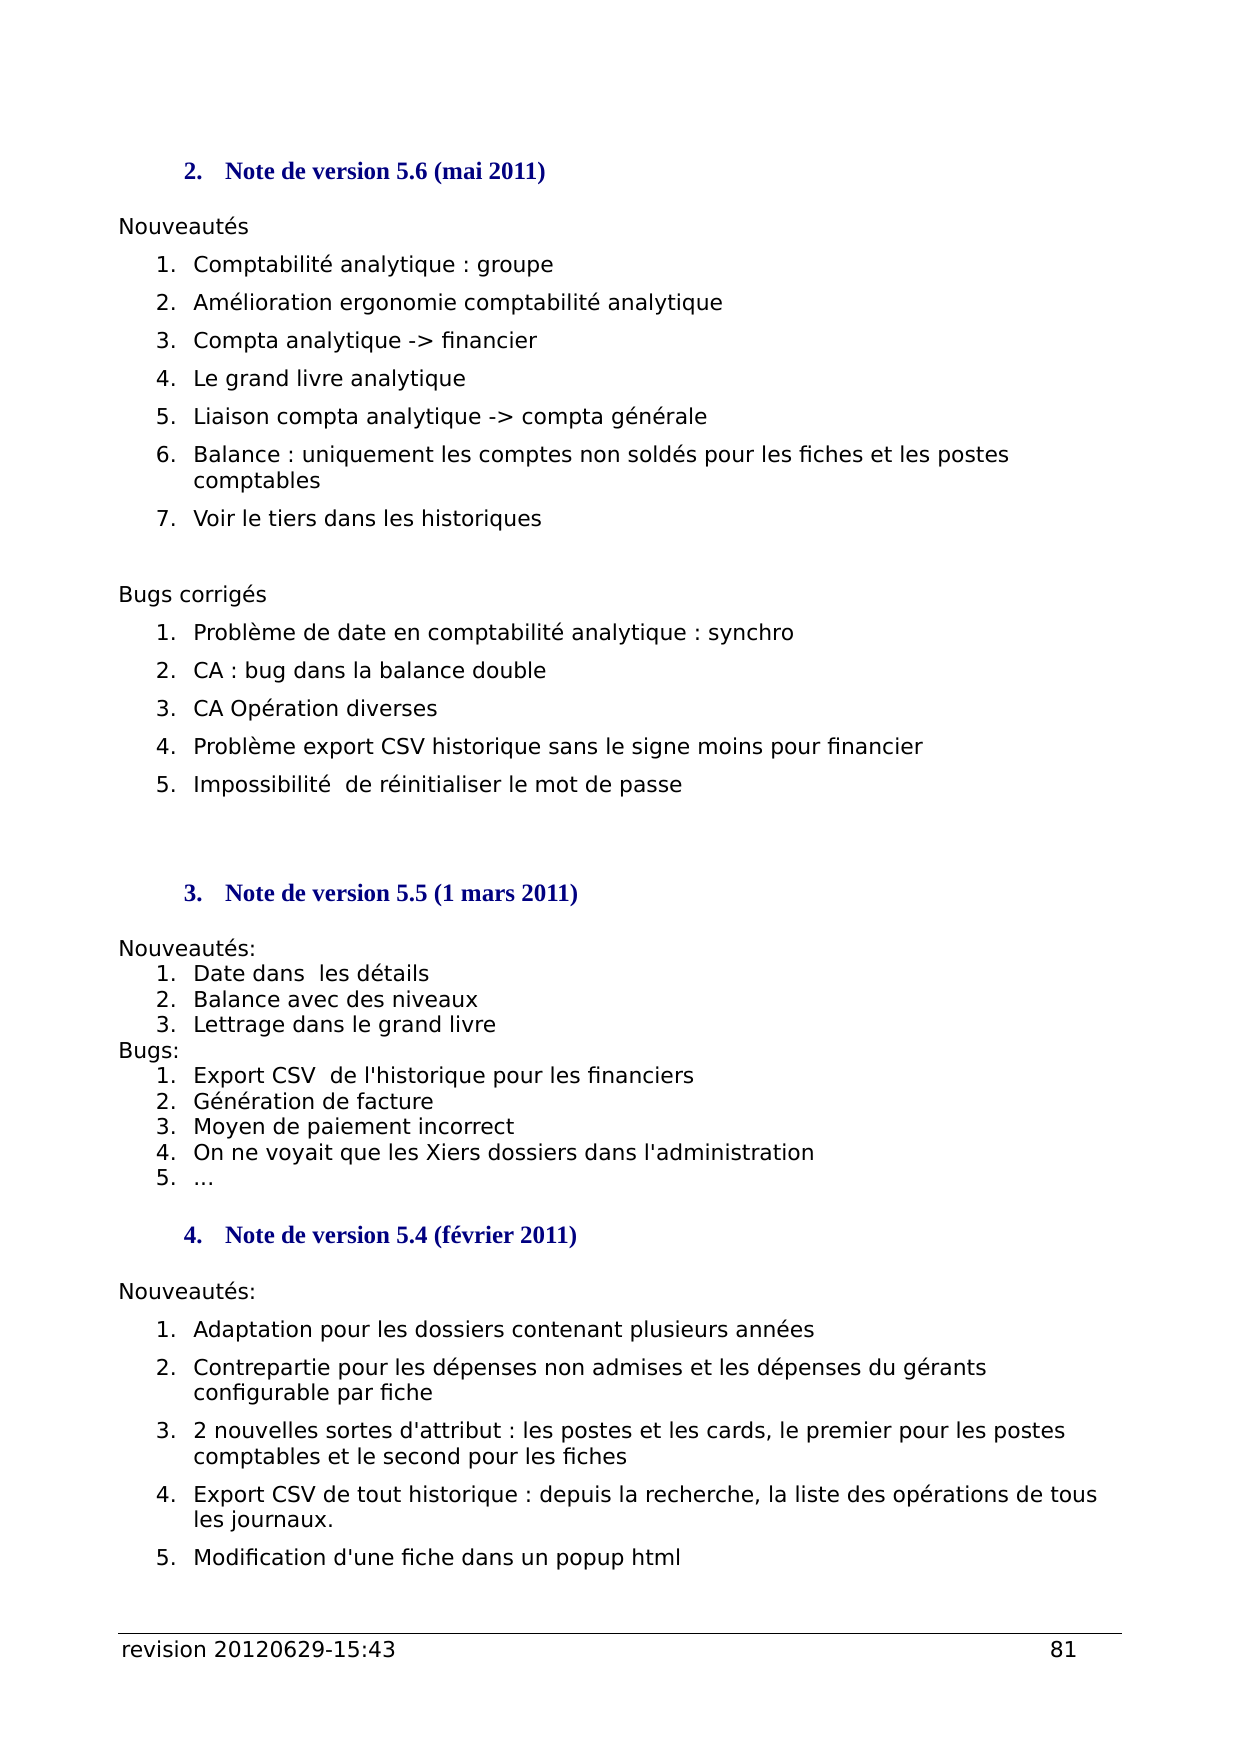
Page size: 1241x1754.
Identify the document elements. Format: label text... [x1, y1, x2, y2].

list Balance : uniquement les comptes non soldés pour les fiches et les postes comptables [156, 442, 1122, 493]
subtitle Note de version 5.5 (1 mars 2011) [177, 878, 1122, 906]
list Génération de facture [156, 1089, 1122, 1114]
list Export CSV de tout historique : depuis la recherche, la liste des opérations de tous les journaux. [156, 1482, 1122, 1533]
text Bugs corrigés [118, 582, 1122, 607]
list Moyen de paiement incorrect [156, 1114, 1122, 1140]
list Problème de date en comptabilité analytique : synchro [156, 620, 1122, 646]
list ... [156, 1166, 1122, 1191]
list Problème export CSV historique sans le signe moins pour financier [156, 734, 1122, 759]
list Comptabilité analytique : groupe [156, 252, 1122, 278]
list Balance avec des niveaux [156, 987, 1122, 1012]
text Nouveautés: [118, 936, 1122, 961]
list 2 nouvelles sortes d'attribut : les postes et les cards, le premier pour les postes comptables et le second pour les fiches [156, 1418, 1122, 1469]
text Bugs: [118, 1038, 1122, 1063]
subtitle Note de version 5.6 (mai 2011) [177, 156, 1122, 185]
list Compta analytique -> financier [156, 328, 1122, 354]
list Date dans les détails [156, 961, 1122, 987]
list On ne voyait que les Xiers dossiers dans l'administration [156, 1140, 1122, 1166]
list Amélioration ergonomie comptabilité analytique [156, 290, 1122, 316]
list Voir le tiers dans les historiques [156, 506, 1122, 531]
list Export CSV de l'historique pour les financiers [156, 1063, 1122, 1089]
list CA : bug dans la balance double [156, 658, 1122, 683]
text Nouveautés: [118, 1279, 1122, 1304]
list Impossibilité de réinitialiser le mot de passe [156, 772, 1122, 798]
list CA Opération diverses [156, 696, 1122, 722]
list Le grand livre analytique [156, 366, 1122, 392]
text Nouveautés [118, 214, 1122, 240]
list Lettrage dans le grand livre [156, 1012, 1122, 1038]
list Liaison compta analytique -> compta générale [156, 404, 1122, 430]
list Modification d'une fiche dans un popup html [156, 1545, 1122, 1571]
list Adaptation pour les dossiers contenant plusieurs années [156, 1317, 1122, 1342]
list Contrepartie pour les dépenses non admises et les dépenses du gérants configurable par fiche [156, 1355, 1122, 1406]
subtitle Note de version 5.4 (février 2011) [177, 1221, 1122, 1249]
